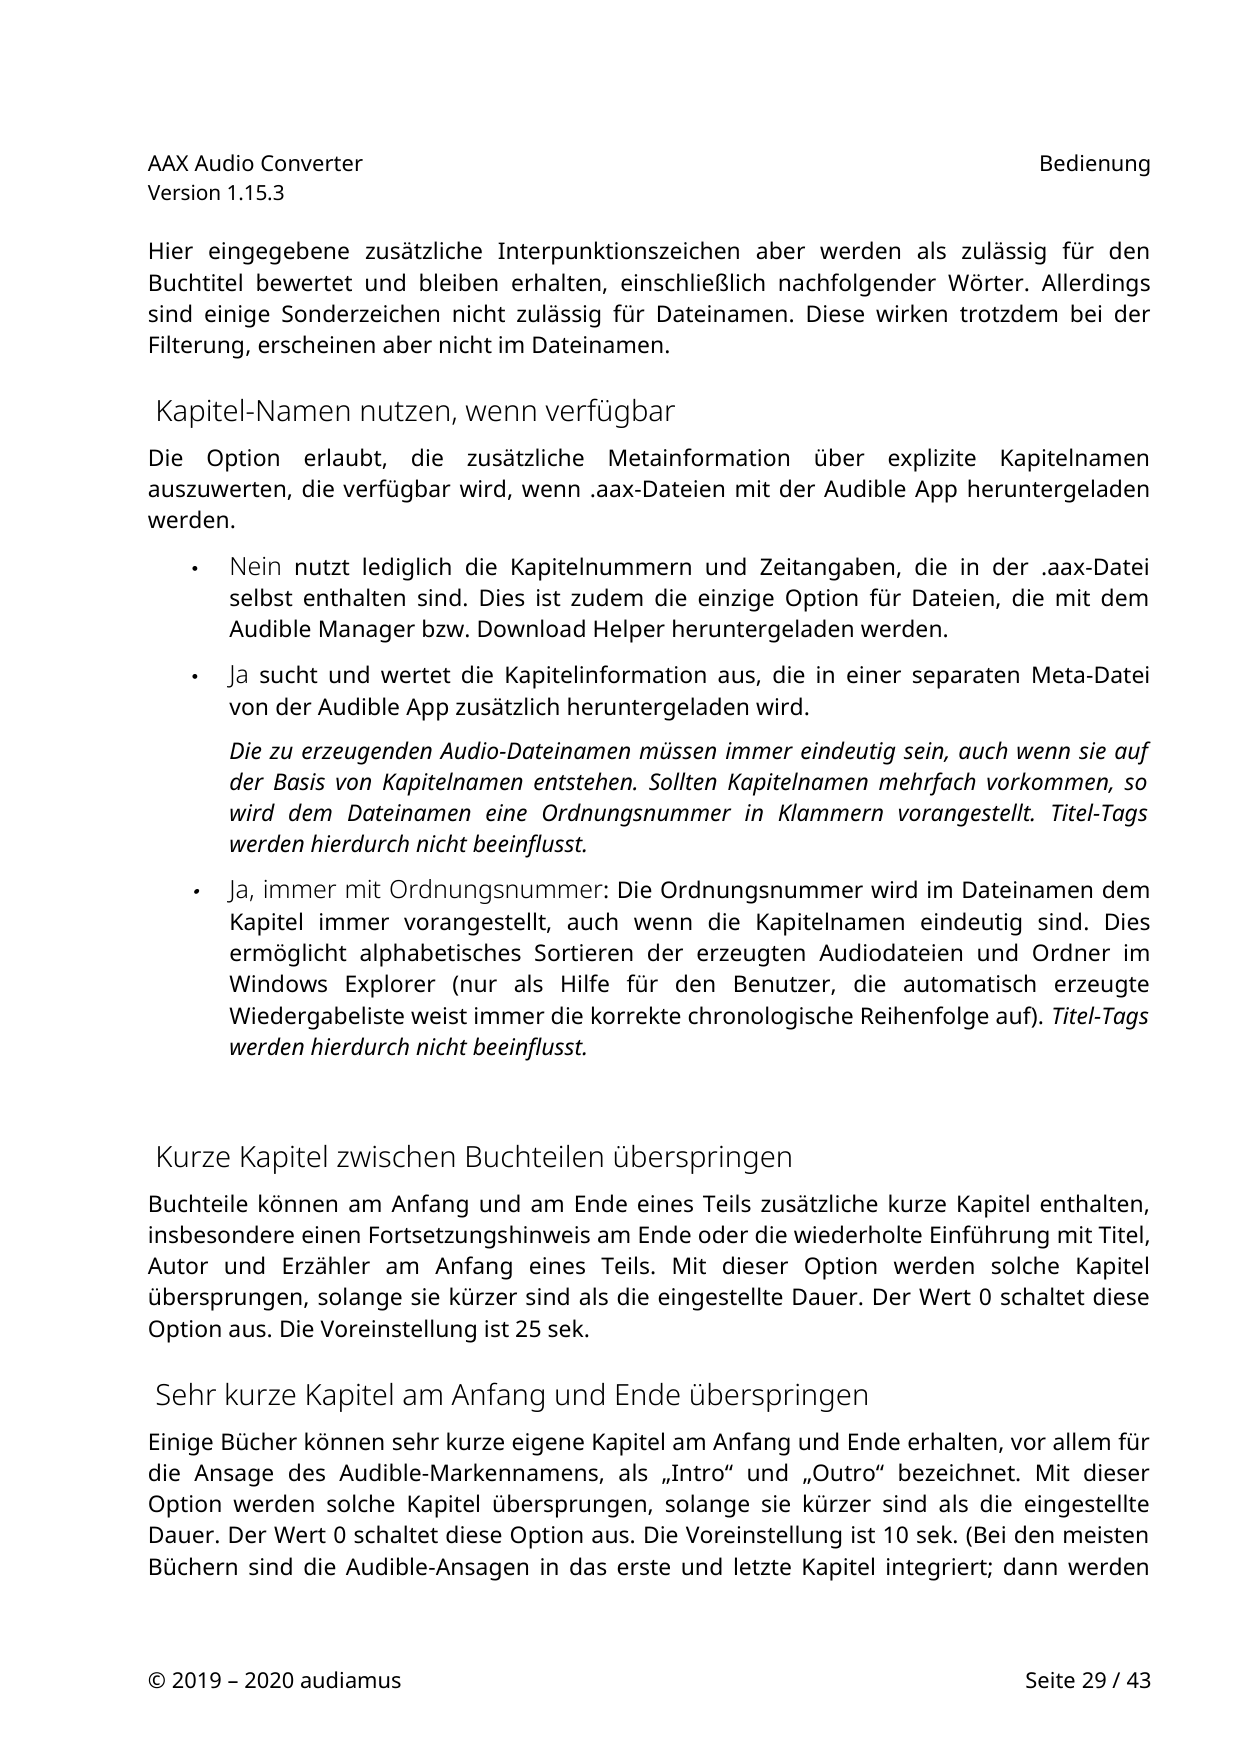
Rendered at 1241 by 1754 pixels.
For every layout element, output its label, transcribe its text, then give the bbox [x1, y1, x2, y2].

list Nein nutzt lediglich die Kapitelnummern und Zeitangaben, die in der .aax-Datei selbst enthalten sind. Dies ist zudem die einzige Option für Dateien, die mit dem Audible Manager bzw. Download Helper heruntergeladen werden. [192, 548, 1152, 644]
list Die zu erzeugenden Audio-Dateinamen müssen immer eindeutig sein, auch wenn sie auf der Basis von Kapitelnamen entstehen. Sollten Kapitelnamen mehrfach vorkommen, so wird dem Dateinamen eine Ordnungsnummer in Klammern vorangestellt. Titel-Tags werden hierdurch nicht beeinflusst. [192, 734, 1152, 859]
list Ja sucht und wertet die Kapitelinformation aus, die in einer separaten Meta-Datei von der Audible App zusätzlich heruntergeladen wird. [192, 657, 1152, 722]
text Die Option erlaubt, die zusätzliche Metainformation über explizite Kapitelnamen auszuwerten, die verfügbar wird, wenn .aax-Dateien mit der Audible App heruntergeladen werden. [148, 442, 1152, 536]
text Hier eingegebene zusätzliche Interpunktionszeichen aber werden als zulässig für den Buchtitel bewertet und bleiben erhalten, einschließlich nachfolgender Wörter. Allerdings sind einige Sonderzeichen nicht zulässig für Dateinamen. Diese wirken trotzdem bei der Filterung, erscheinen aber nicht im Dateinamen. [148, 235, 1152, 360]
subtitle Kurze Kapitel zwischen Buchteilen überspringen [148, 1136, 1152, 1176]
subtitle Sehr kurze Kapitel am Anfang und Ende überspringen [148, 1374, 1152, 1414]
subtitle Kapitel-Namen nutzen, wenn verfügbar [148, 390, 1152, 430]
text Einige Bücher können sehr kurze eigene Kapitel am Anfang und Ende erhalten, vor allem für die Ansage des Audible-Markennamens, als „Intro“ und „Outro“ bezeichnet. Mit dieser Option werden solche Kapitel übersprungen, solange sie kürzer sind als die eingestellte Dauer. Der Wert 0 schaltet diese Option aus. Die Voreinstellung ist 10 sek. (Bei den meisten Büchern sind die Audible-Ansagen in das erste und letzte Kapitel integriert; dann werden [148, 1425, 1152, 1582]
text Buchteile können am Anfang und am Ende eines Teils zusätzliche kurze Kapitel enthalten, insbesondere einen Fortsetzungs­hinweis am Ende oder die wiederholte Einführung mit Titel, Autor und Erzähler am Anfang eines Teils. Mit dieser Option werden solche Kapitel übersprungen, solange sie kürzer sind als die eingestellte Dauer. Der Wert 0 schaltet diese Option aus. Die Voreinstellung ist 25 sek. [148, 1187, 1152, 1344]
list Ja, immer mit Ordnungsnummer: Die Ordnungsnummer wird im Dateinamen dem Kapitel immer vorangestellt, auch wenn die Kapitelnamen eindeutig sind. Dies ermöglicht alphabetisches Sortieren der erzeugten Audiodateien und Ordner im Windows Explorer (nur als Hilfe für den Benutzer, die automatisch erzeugte Wiedergabeliste weist immer die korrekte chronologische Reihenfolge auf). Titel-Tags werden hierdurch nicht beeinflusst. [192, 872, 1152, 1062]
